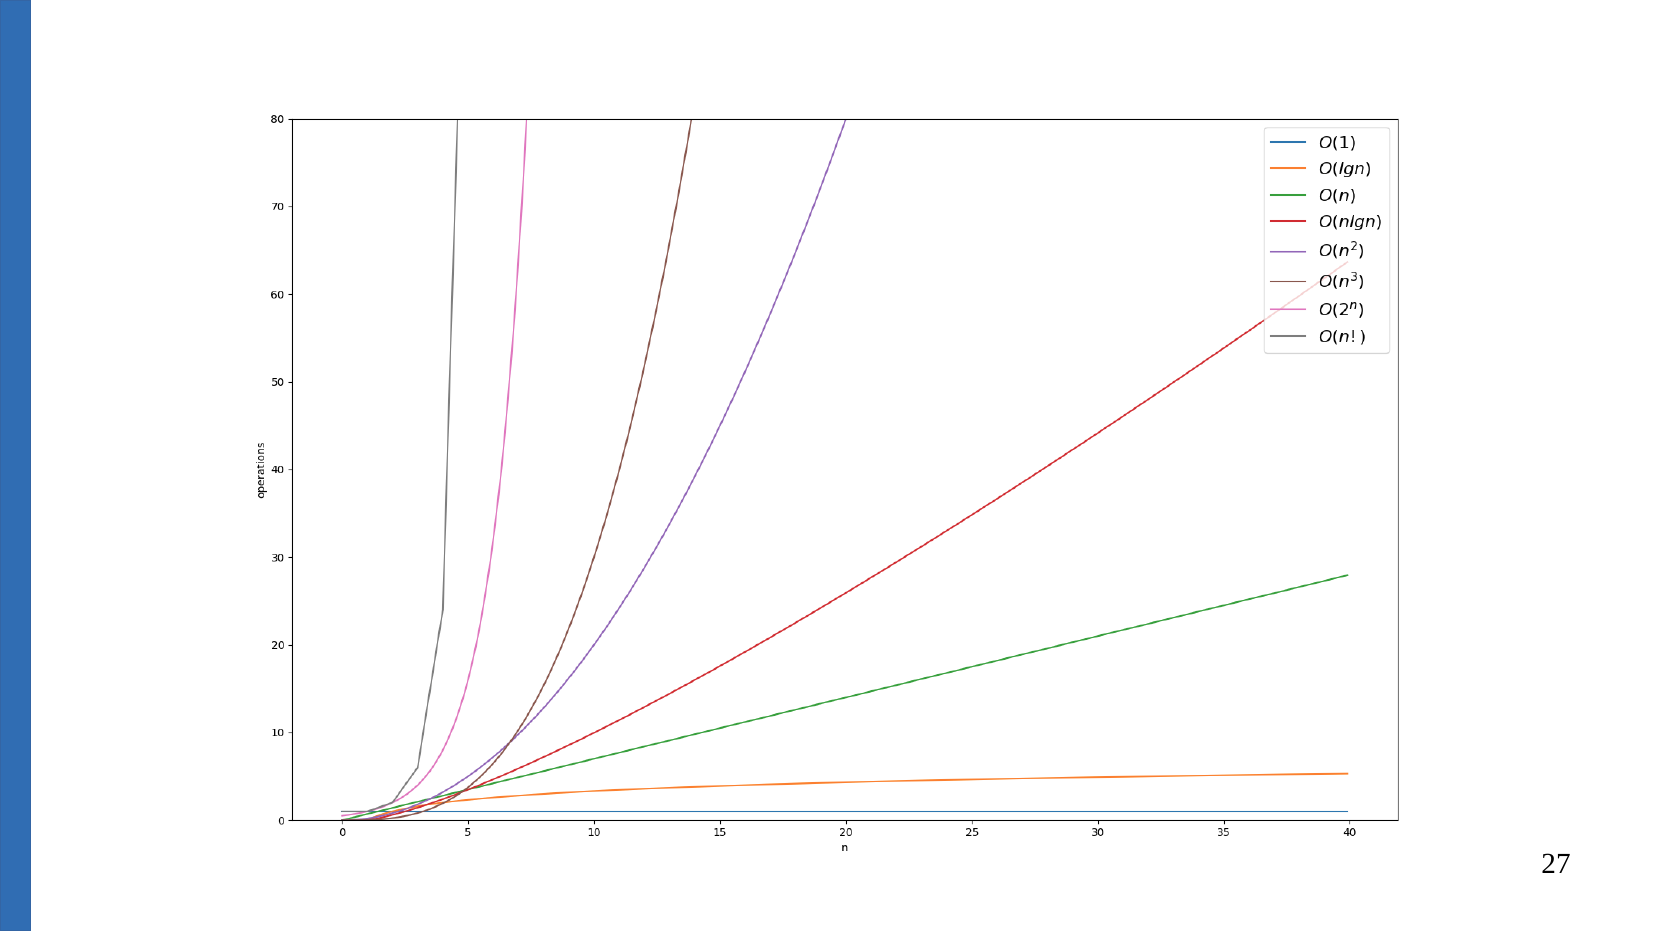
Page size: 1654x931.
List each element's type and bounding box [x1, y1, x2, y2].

picture [113, 9, 1540, 920]
text_box [0, 0, 31, 931]
